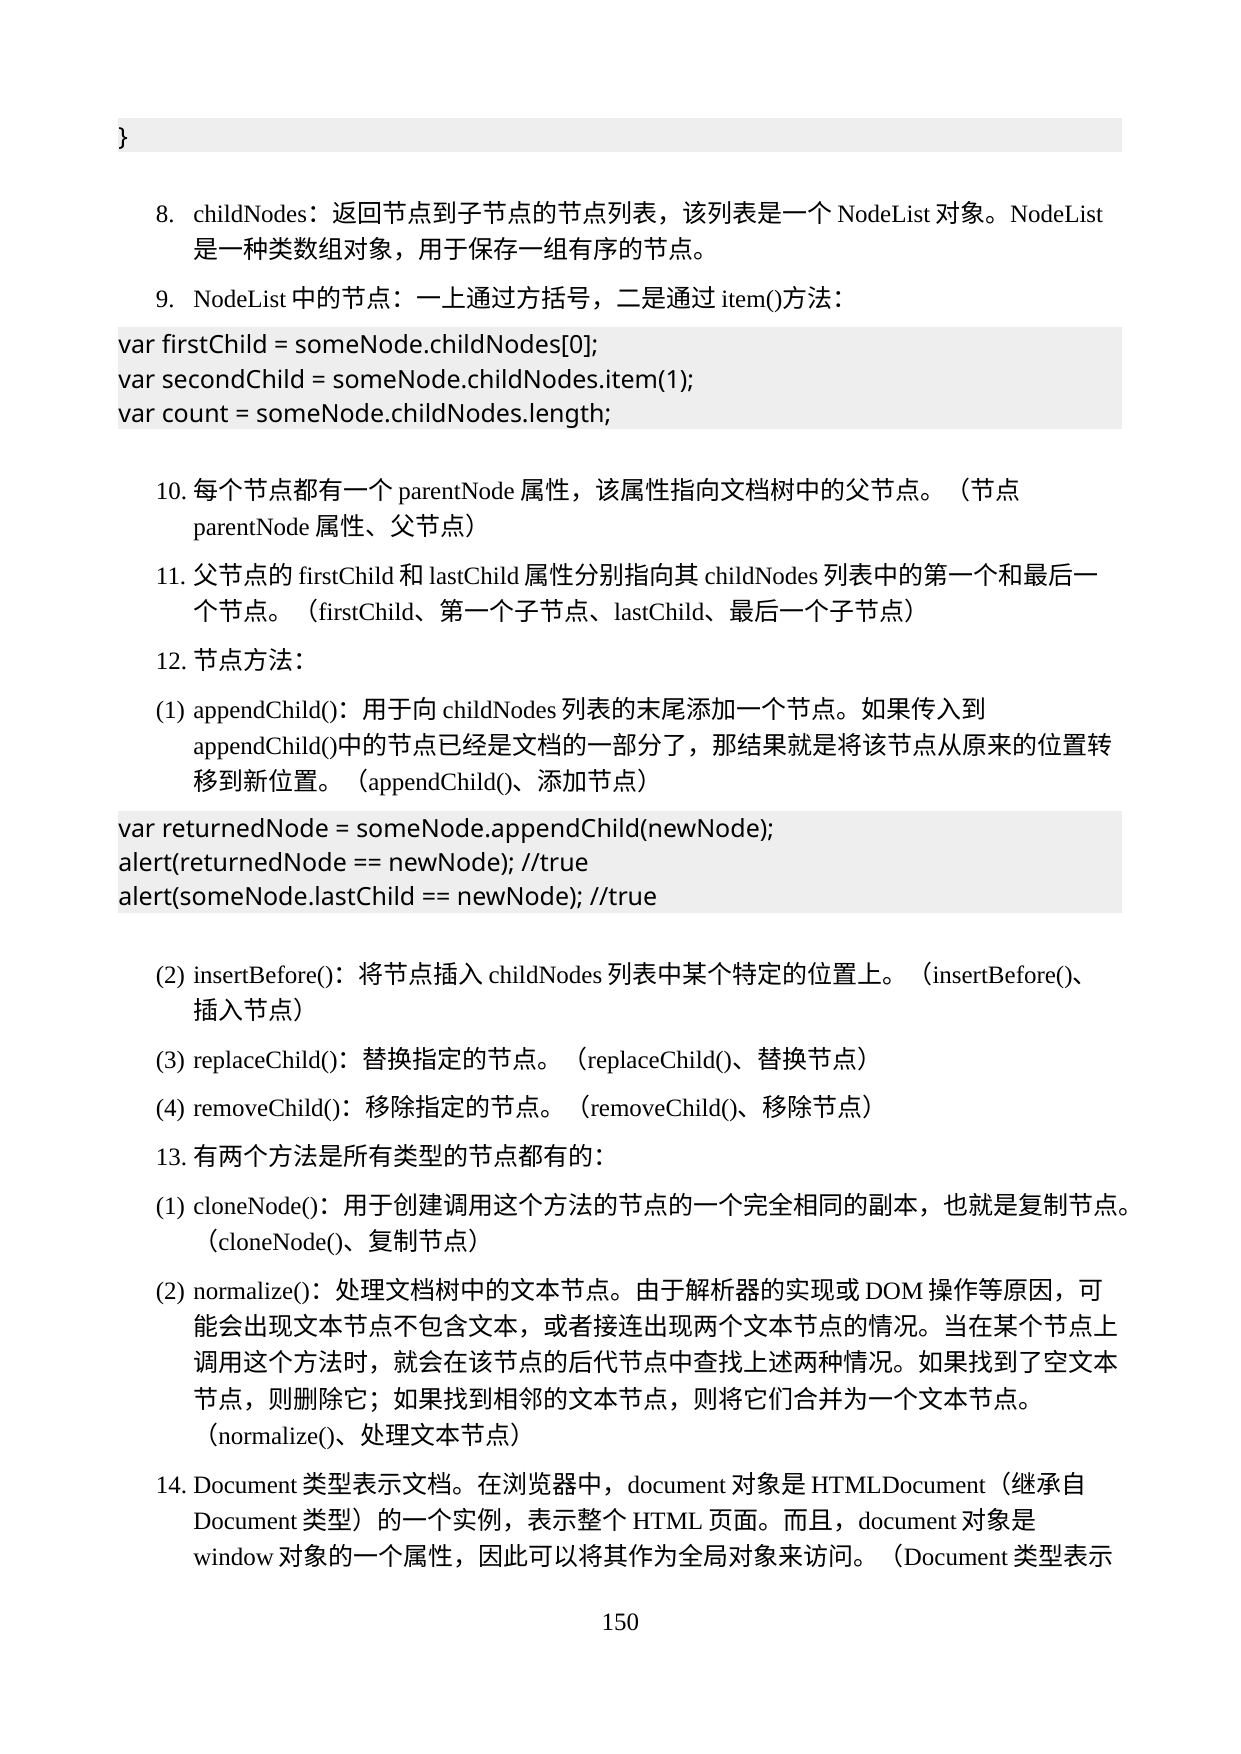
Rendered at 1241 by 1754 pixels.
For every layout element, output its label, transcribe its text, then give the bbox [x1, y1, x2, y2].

list Document类型表示文档。在浏览器中，document对象是HTMLDocument（继承自Document类型）的一个实例，表示整个HTML页面。而且，document对象是window对象的一个属性，因此可以将其作为全局对象来访问。（Document类型表示文档） [156, 1464, 1122, 1573]
list 父节点的firstChild和lastChild属性分别指向其childNodes列表中的第一个和最后一个节点。（firstChild、第一个子节点、lastChild、最后一个子节点） [156, 556, 1122, 628]
list removeChild()：移除指定的节点。（removeChild()、移除节点） [156, 1088, 1122, 1124]
list appendChild()：用于向childNodes列表的末尾添加一个节点。如果传入到appendChild()中的节点已经是文档的一部分了，那结果就是将该节点从原来的位置转移到新位置。（appendChild()、添加节点） [156, 689, 1122, 798]
list NodeList中的节点：一上通过方括号，二是通过item()方法： [156, 278, 1122, 315]
list cloneNode()：用于创建调用这个方法的节点的一个完全相同的副本，也就是复制节点。（cloneNode()、复制节点） [156, 1185, 1122, 1258]
list normalize()：处理文档树中的文本节点。由于解析器的实现或DOM操作等原因，可能会出现文本节点不包含文本，或者接连出现两个文本节点的情况。当在某个节点上调用这个方法时，就会在该节点的后代节点中查找上述两种情况。如果找到了空文本节点，则删除它；如果找到相邻的文本节点，则将它们合并为一个文本节点。（normalize()、处理文本节点） [156, 1270, 1122, 1452]
list 每个节点都有一个parentNode属性，该属性指向文档树中的父节点。（节点parentNode属性、父节点） [156, 471, 1122, 543]
table_header var returnedNode = someNode.appendChild(newNode); alert(returnedNode == newNode); //true alert(someNode.lastChild == newNode); //true [118, 811, 1122, 913]
list 有两个方法是所有类型的节点都有的： [156, 1137, 1122, 1173]
table_header } [118, 118, 1122, 152]
list insertBefore()：将节点插入childNodes列表中某个特定的位置上。（insertBefore()、插入节点） [156, 954, 1122, 1027]
list childNodes：返回节点到子节点的节点列表，该列表是一个NodeList对象。NodeList是一种类数组对象，用于保存一组有序的节点。 [156, 193, 1122, 266]
list 节点方法： [156, 641, 1122, 677]
list replaceChild()：替换指定的节点。（replaceChild()、替换节点） [156, 1039, 1122, 1075]
table_header var firstChild = someNode.childNodes[0]; var secondChild = someNode.childNodes.item(1); var count = someNode.childNodes.length; [118, 327, 1122, 429]
